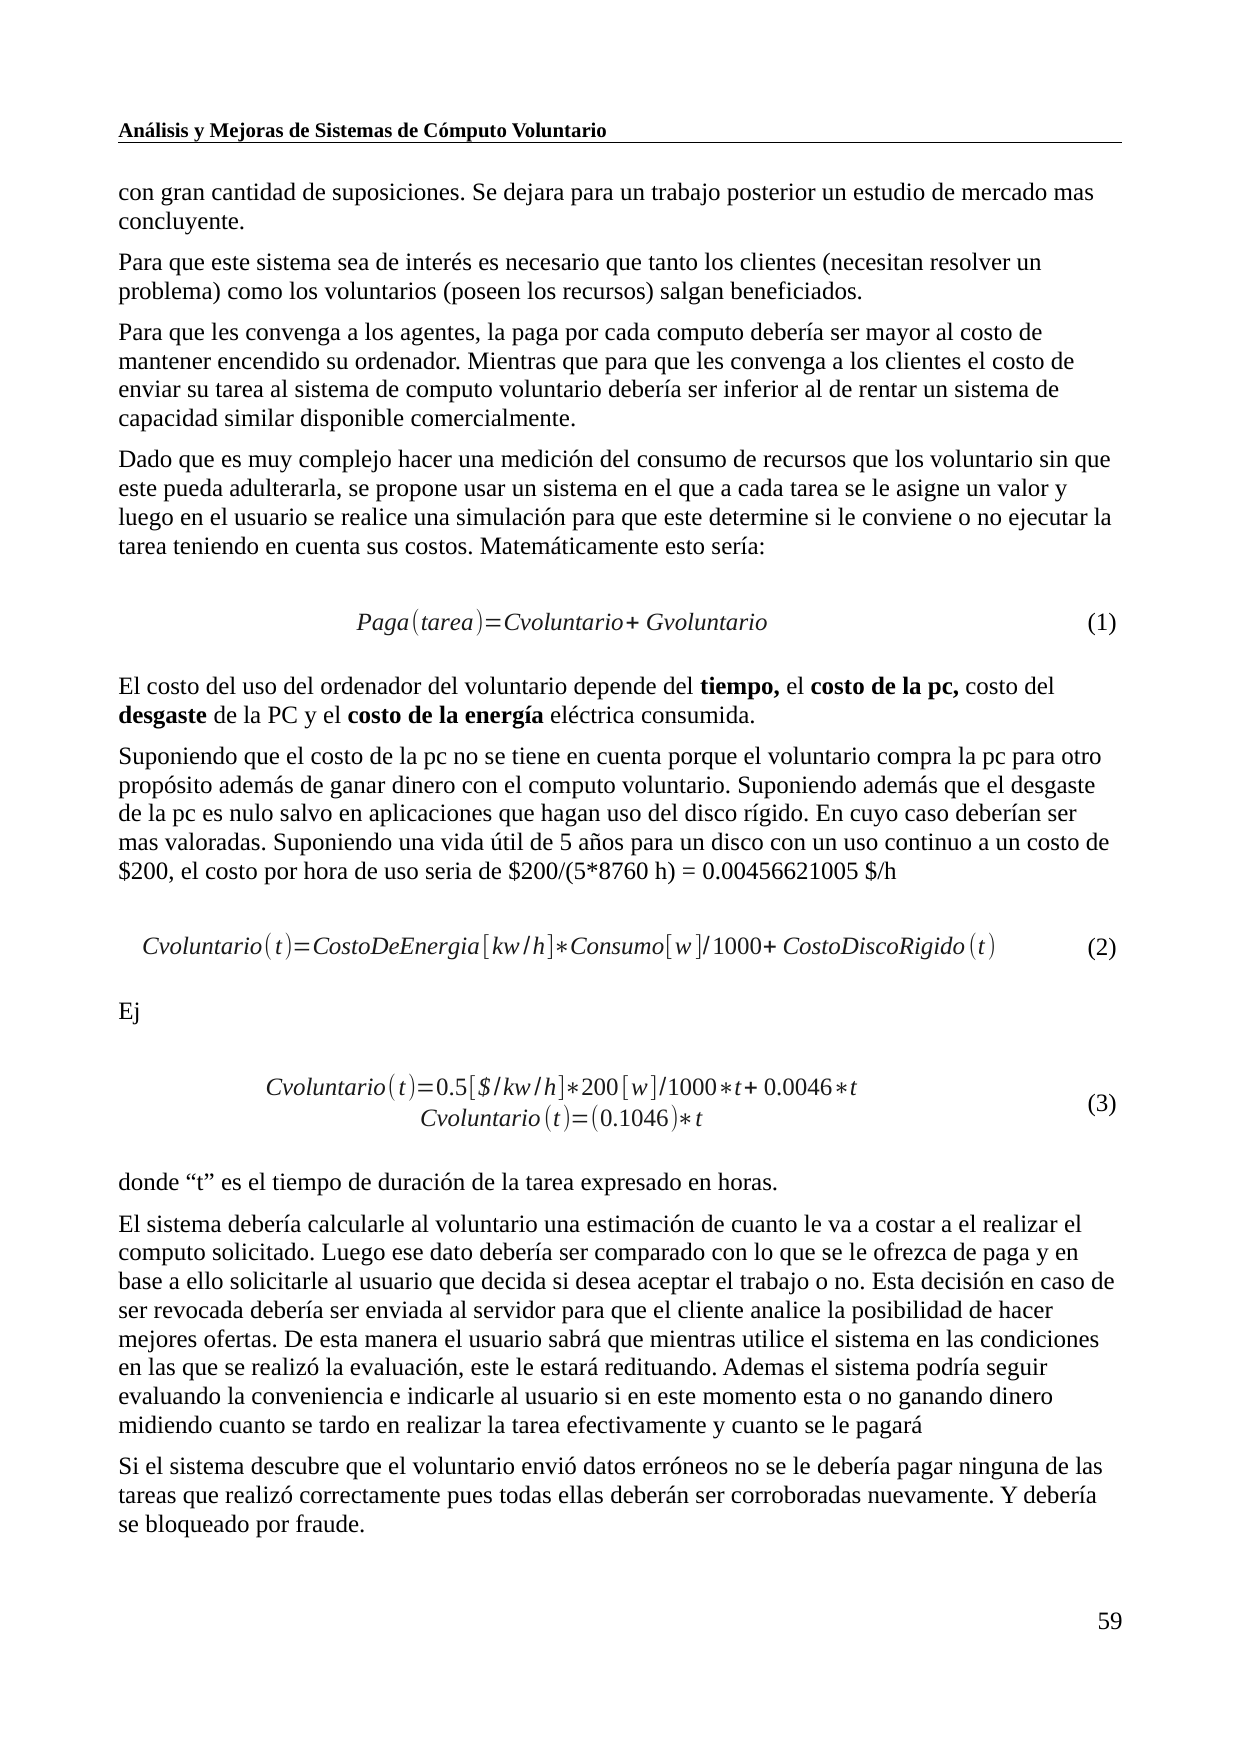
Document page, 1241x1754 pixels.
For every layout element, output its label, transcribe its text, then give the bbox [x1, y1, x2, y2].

text donde “t” es el tiempo de duración de la tarea expresado en horas. [118, 1167, 1122, 1196]
text Si el sistema descubre que el voluntario envió datos erróneos no se le debería pagar ninguna de las tareas que realizó correctamente pues todas ellas deberán ser corroboradas nuevamente. Y debería se bloqueado por fraude. [118, 1451, 1122, 1537]
table_header [118, 601, 1010, 642]
text Dado que es muy complejo hacer una medición del consumo de recursos que los voluntario sin que este pueda adulterarla, se propone usar un sistema en el que a cada tarea se le asigne un valor y luego en el usuario se realice una simulación para que este determine si le conviene o no ejecutar la tarea teniendo en cuenta sus costos. Matemáticamente esto sería: [118, 444, 1122, 559]
text Ej [118, 996, 1122, 1025]
text Para que este sistema sea de interés es necesario que tanto los clientes (necesitan resolver un problema) como los voluntarios (poseen los recursos) salgan beneficiados. [118, 247, 1122, 304]
text con gran cantidad de suposiciones. Se dejara para un trabajo posterior un estudio de mercado mas concluyente. [118, 177, 1122, 234]
table_header (3) [1010, 1066, 1122, 1139]
table_header [118, 926, 1010, 967]
text Para que les convenga a los agentes, la paga por cada computo debería ser mayor al costo de mantener encendido su ordenador. Mientras que para que les convenga a los clientes el costo de enviar su tarea al sistema de computo voluntario debería ser inferior al de rentar un sistema de capacidad similar disponible comercialmente. [118, 317, 1122, 432]
table_header (2) [1010, 926, 1122, 967]
text Suponiendo que el costo de la pc no se tiene en cuenta porque el voluntario compra la pc para otro propósito además de ganar dinero con el computo voluntario. Suponiendo además que el desgaste de la pc es nulo salvo en aplicaciones que hagan uso del disco rígido. En cuyo caso deberían ser mas valoradas. Suponiendo una vida útil de 5 años para un disco con un uso continuo a un costo de $200, el costo por hora de uso seria de $200/(5*8760 h) = 0.00456621005 $/h [118, 741, 1122, 885]
text El costo del uso del ordenador del voluntario depende del tiempo, el costo de la pc, costo del desgaste de la PC y el costo de la energía eléctrica consumida. [118, 671, 1122, 728]
text El sistema debería calcularle al voluntario una estimación de cuanto le va a costar a el realizar el computo solicitado. Luego ese dato debería ser comparado con lo que se le ofrezca de paga y en base a ello solicitarle al usuario que decida si desea aceptar el trabajo o no. Esta decisión en caso de ser revocada debería ser enviada al servidor para que el cliente analice la posibilidad de hacer mejores ofertas. De esta manera el usuario sabrá que mientras utilice el sistema en las condiciones en las que se realizó la evaluación, este le estará redituando. Ademas el sistema podría seguir evaluando la conveniencia e indicarle al usuario si en este momento esta o no ganando dinero midiendo cuanto se tardo en realizar la tarea efectivamente y cuanto se le pagará [118, 1209, 1122, 1439]
table_header [118, 1066, 1010, 1139]
table_header (1) [1010, 601, 1122, 642]
